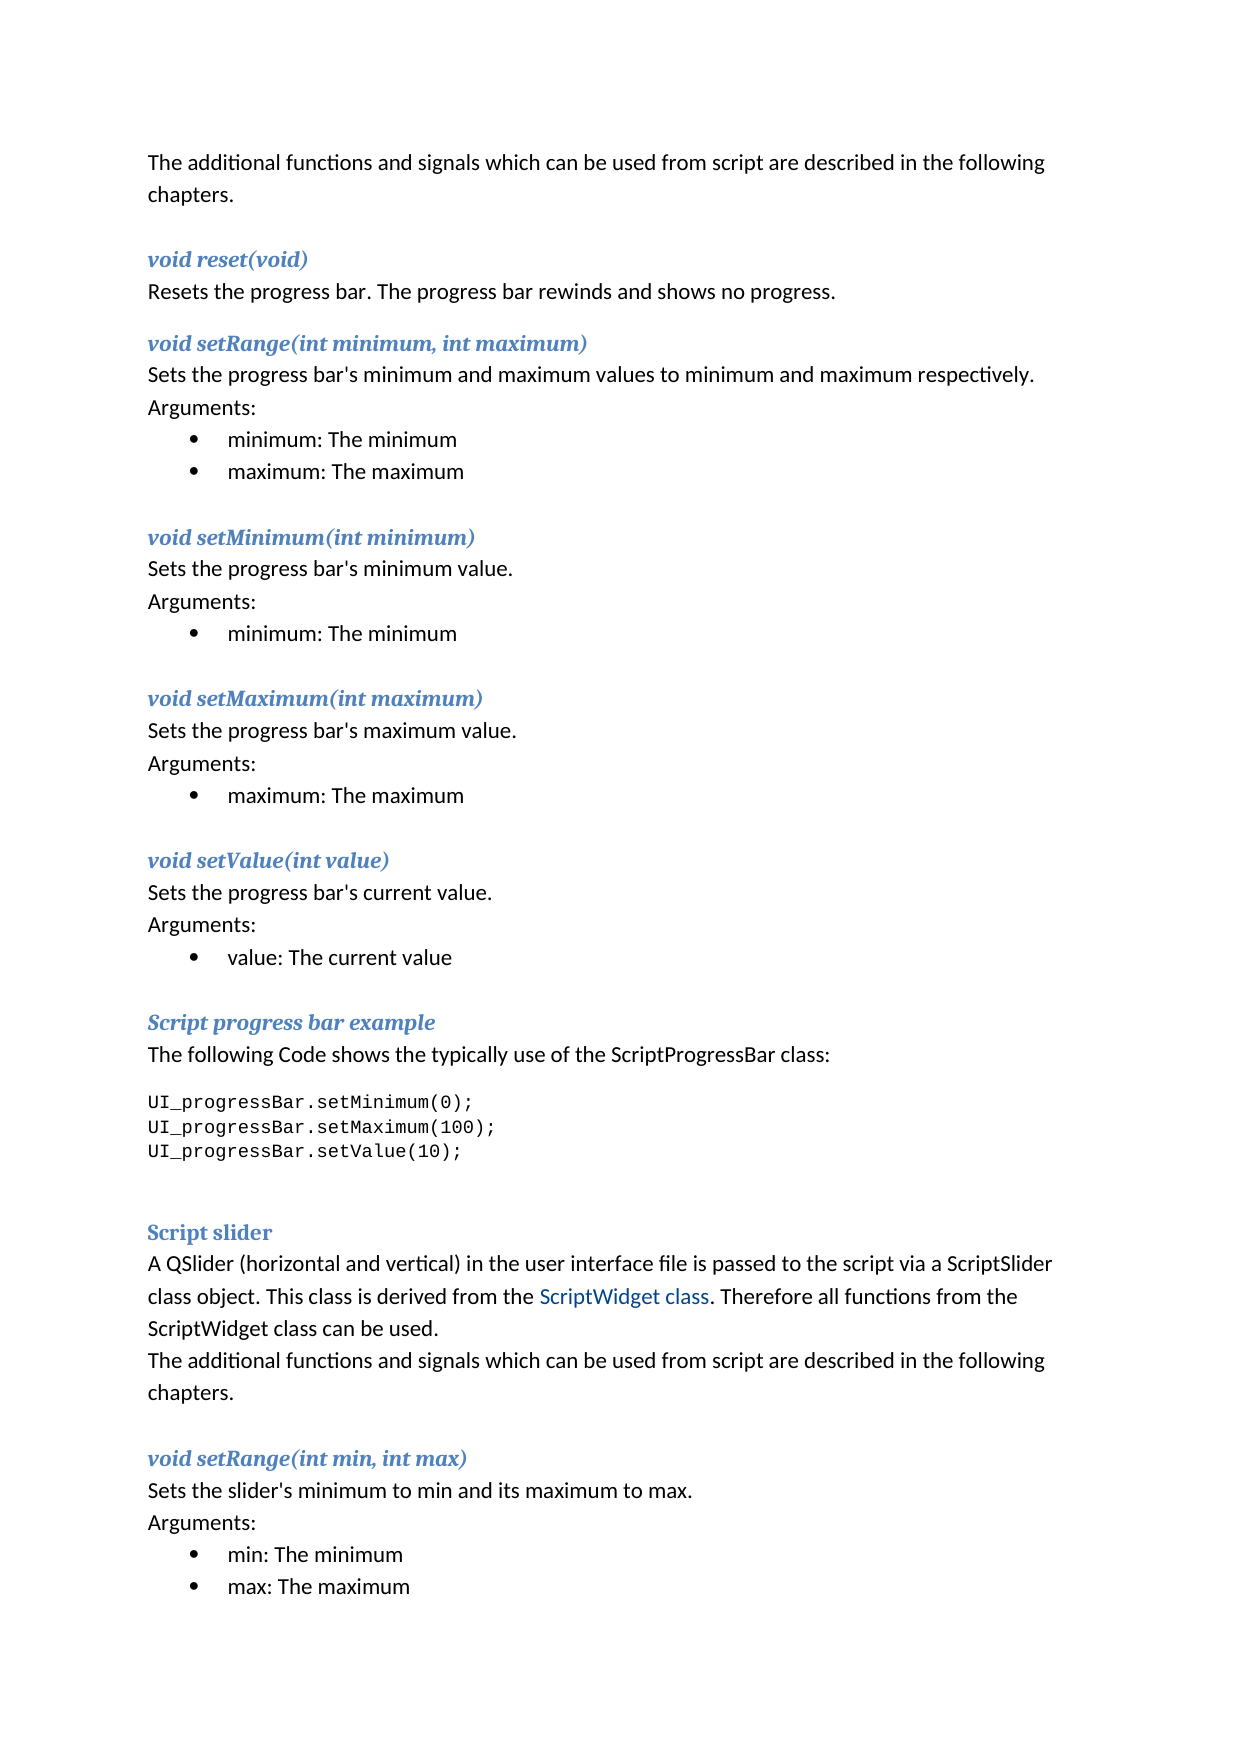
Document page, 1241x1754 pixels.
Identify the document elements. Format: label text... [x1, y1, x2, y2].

text Sets the progress bar's current value. [148, 878, 1093, 906]
text The following Code shows the typically use of the ScriptProgressBar class: [148, 1040, 1093, 1068]
list maximum: The maximum [190, 457, 1093, 485]
list maximum: The maximum [190, 781, 1093, 809]
subtitle void setRange(int min, int max) [148, 1446, 1093, 1472]
subtitle void reset(void) [148, 247, 1093, 273]
list minimum: The minimum [190, 619, 1093, 647]
text Sets the progress bar's minimum and maximum values to minimum and maximum respectively. [148, 361, 1093, 388]
subtitle void setValue(int value) [148, 848, 1093, 874]
subtitle void setMinimum(int minimum) [148, 524, 1093, 551]
text Resets the progress bar. The progress bar rewinds and shows no progress. [148, 277, 1093, 305]
text The additional functions and signals which can be used from script are described in the following chapters. [148, 1346, 1093, 1406]
text A QSlider (horizontal and vertical) in the user interface file is passed to the script via a ScriptSlider class object. This class is derived from the ScriptWidget class. Therefore all functions from the ScriptWidget class can be used. [148, 1249, 1093, 1342]
text Sets the slider's minimum to min and its maximum to max. [148, 1476, 1093, 1504]
list max: The maximum [190, 1572, 1093, 1600]
list value: The current value [190, 943, 1093, 971]
text Arguments: [148, 911, 1093, 938]
text UI_progressBar.setMinimum(0); [148, 1093, 1093, 1114]
text The additional functions and signals which can be used from script are described in the following chapters. [148, 148, 1093, 208]
text Sets the progress bar's minimum value. [148, 554, 1093, 583]
subtitle Script progress bar example [148, 1010, 1093, 1036]
text Arguments: [148, 393, 1093, 421]
list minimum: The minimum [190, 425, 1093, 453]
subtitle void setMaximum(int maximum) [148, 686, 1093, 713]
list min: The minimum [190, 1540, 1093, 1568]
text UI_progressBar.setMaximum(100); [148, 1118, 1093, 1139]
text Arguments: [148, 587, 1093, 615]
text Sets the progress bar's maximum value. [148, 716, 1093, 744]
subtitle Script slider [148, 1219, 1093, 1246]
text Arguments: [148, 749, 1093, 777]
text Arguments: [148, 1508, 1093, 1536]
text UI_progressBar.setValue(10); [148, 1142, 1093, 1163]
subtitle void setRange(int minimum, int maximum) [148, 330, 1093, 357]
